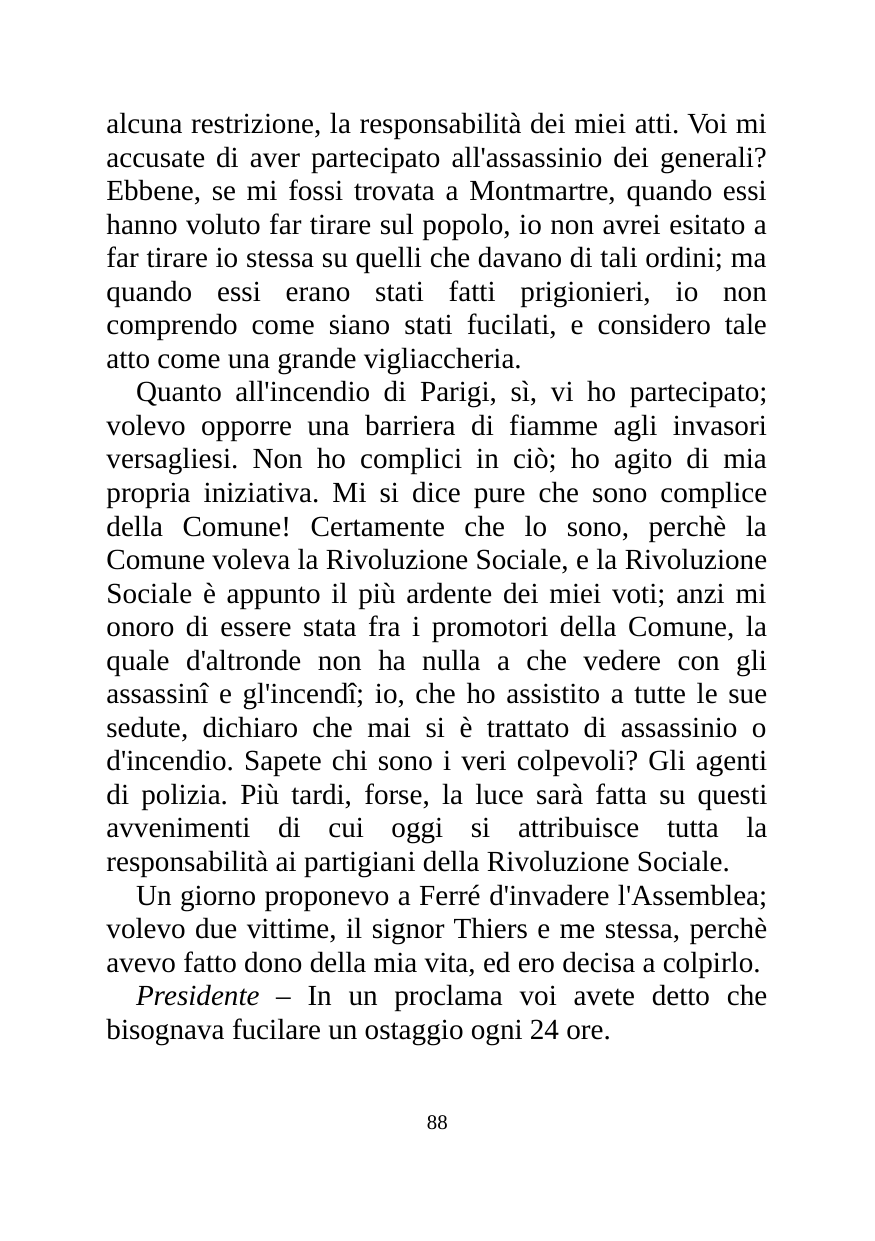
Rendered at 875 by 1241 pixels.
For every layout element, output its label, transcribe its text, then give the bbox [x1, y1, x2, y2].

text Un giorno proponevo a Ferré d'invadere l'Assemblea; volevo due vittime, il signor Thiers e me stessa, perchè avevo fatto dono della mia vita, ed ero decisa a colpirlo. [106, 878, 768, 978]
text Presidente – In un proclama voi avete detto che bisognava fucilare un ostaggio ogni 24 ore. [106, 978, 768, 1045]
text alcuna restrizione, la responsabilità dei miei atti. Voi mi accusate di aver partecipato all'assassinio dei generali? Ebbene, se mi fossi trovata a Montmartre, quando essi hanno voluto far tirare sul popolo, io non avrei esitato a far tirare io stessa su quelli che davano di tali ordini; ma quando essi erano stati fatti prigionieri, io non comprendo come siano stati fucilati, e considero tale atto come una grande vigliaccheria. [106, 106, 768, 374]
text Quanto all'incendio di Parigi, sì, vi ho partecipato; volevo opporre una barriera di fiamme agli invasori versagliesi. Non ho complici in ciò; ho agito di mia propria iniziativa. Mi si dice pure che sono complice della Comune! Certamente che lo sono, perchè la Comune voleva la Rivoluzione Sociale, e la Rivoluzione Sociale è appunto il più ardente dei miei voti; anzi mi onoro di essere stata fra i promotori della Comune, la quale d'altronde non ha nulla a che vedere con gli assassinî e gl'incendî; io, che ho assistito a tutte le sue sedute, dichiaro che mai si è trattato di assassinio o d'incendio. Sapete chi sono i veri colpevoli? Gli agenti di polizia. Più tardi, forse, la luce sarà fatta su questi avvenimenti di cui oggi si attribuisce tutta la responsabilità ai partigiani della Rivoluzione Sociale. [106, 374, 768, 878]
